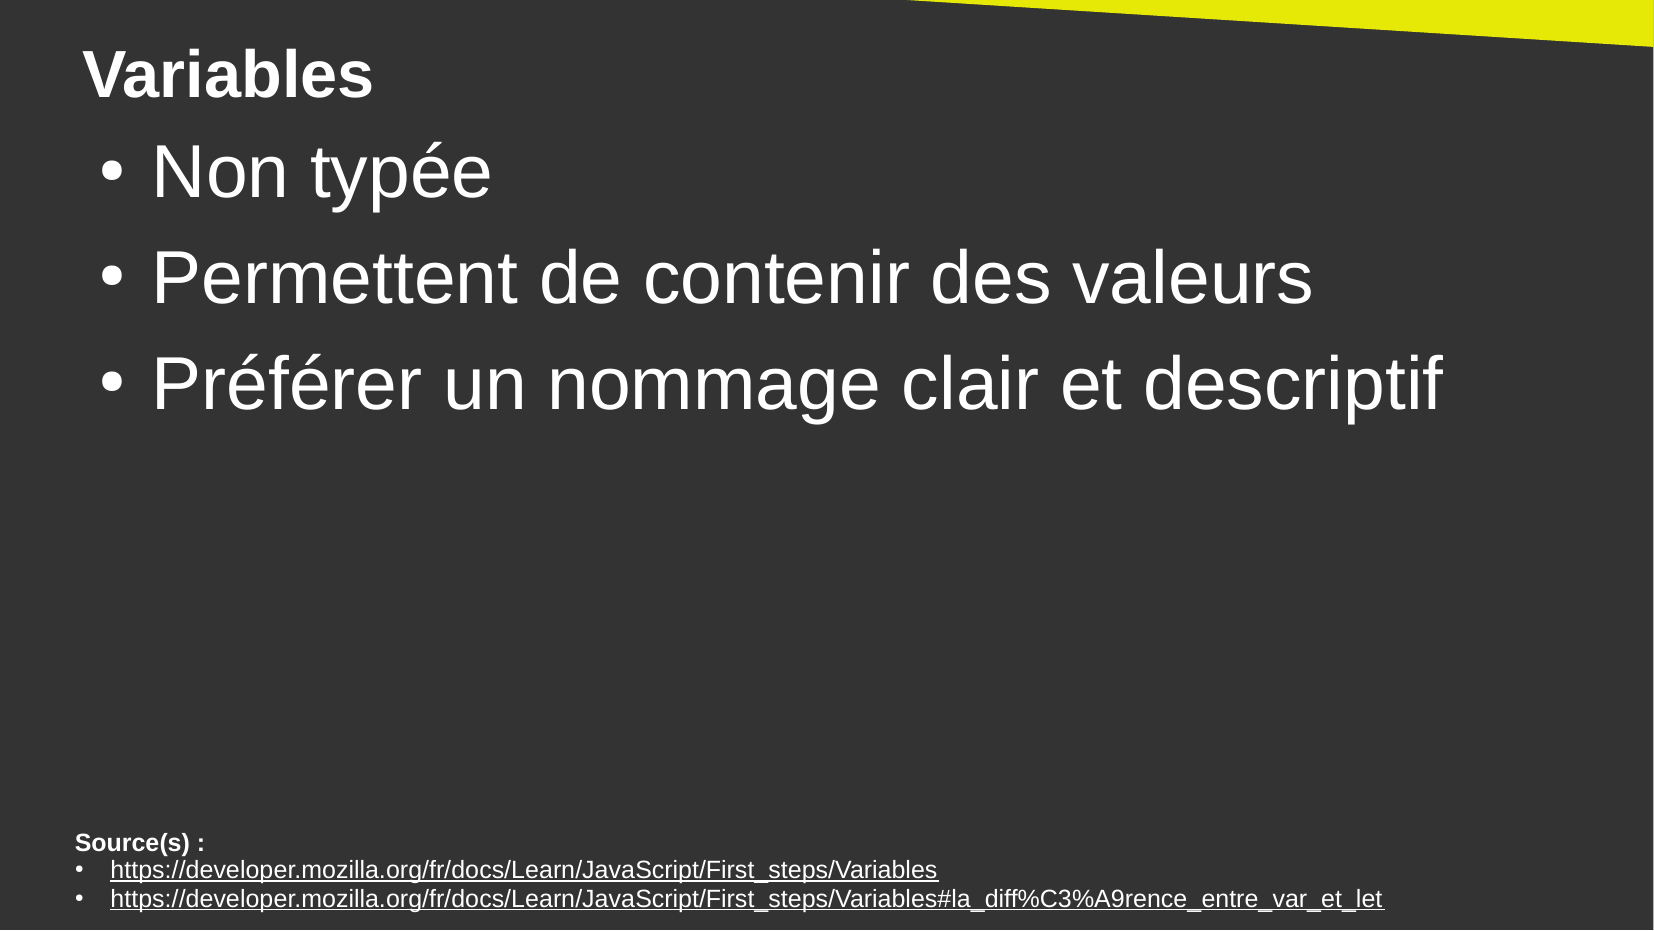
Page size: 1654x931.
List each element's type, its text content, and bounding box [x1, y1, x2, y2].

title Variables [82, 37, 1571, 114]
list Non typée Permettent de contenir des valeurs Préférer un nommage clair et descriptif [80, 129, 1620, 520]
text_box Source(s) : https://developer.mozilla.org/fr/docs/Learn/JavaScript/First_steps/Variables https://developer.mozilla.org/fr/docs/Learn/JavaScript/First_steps/Variables#la_diff%C3%A9rence_entre_var_et_let [60, 820, 1583, 920]
text_box [906, 0, 1654, 47]
